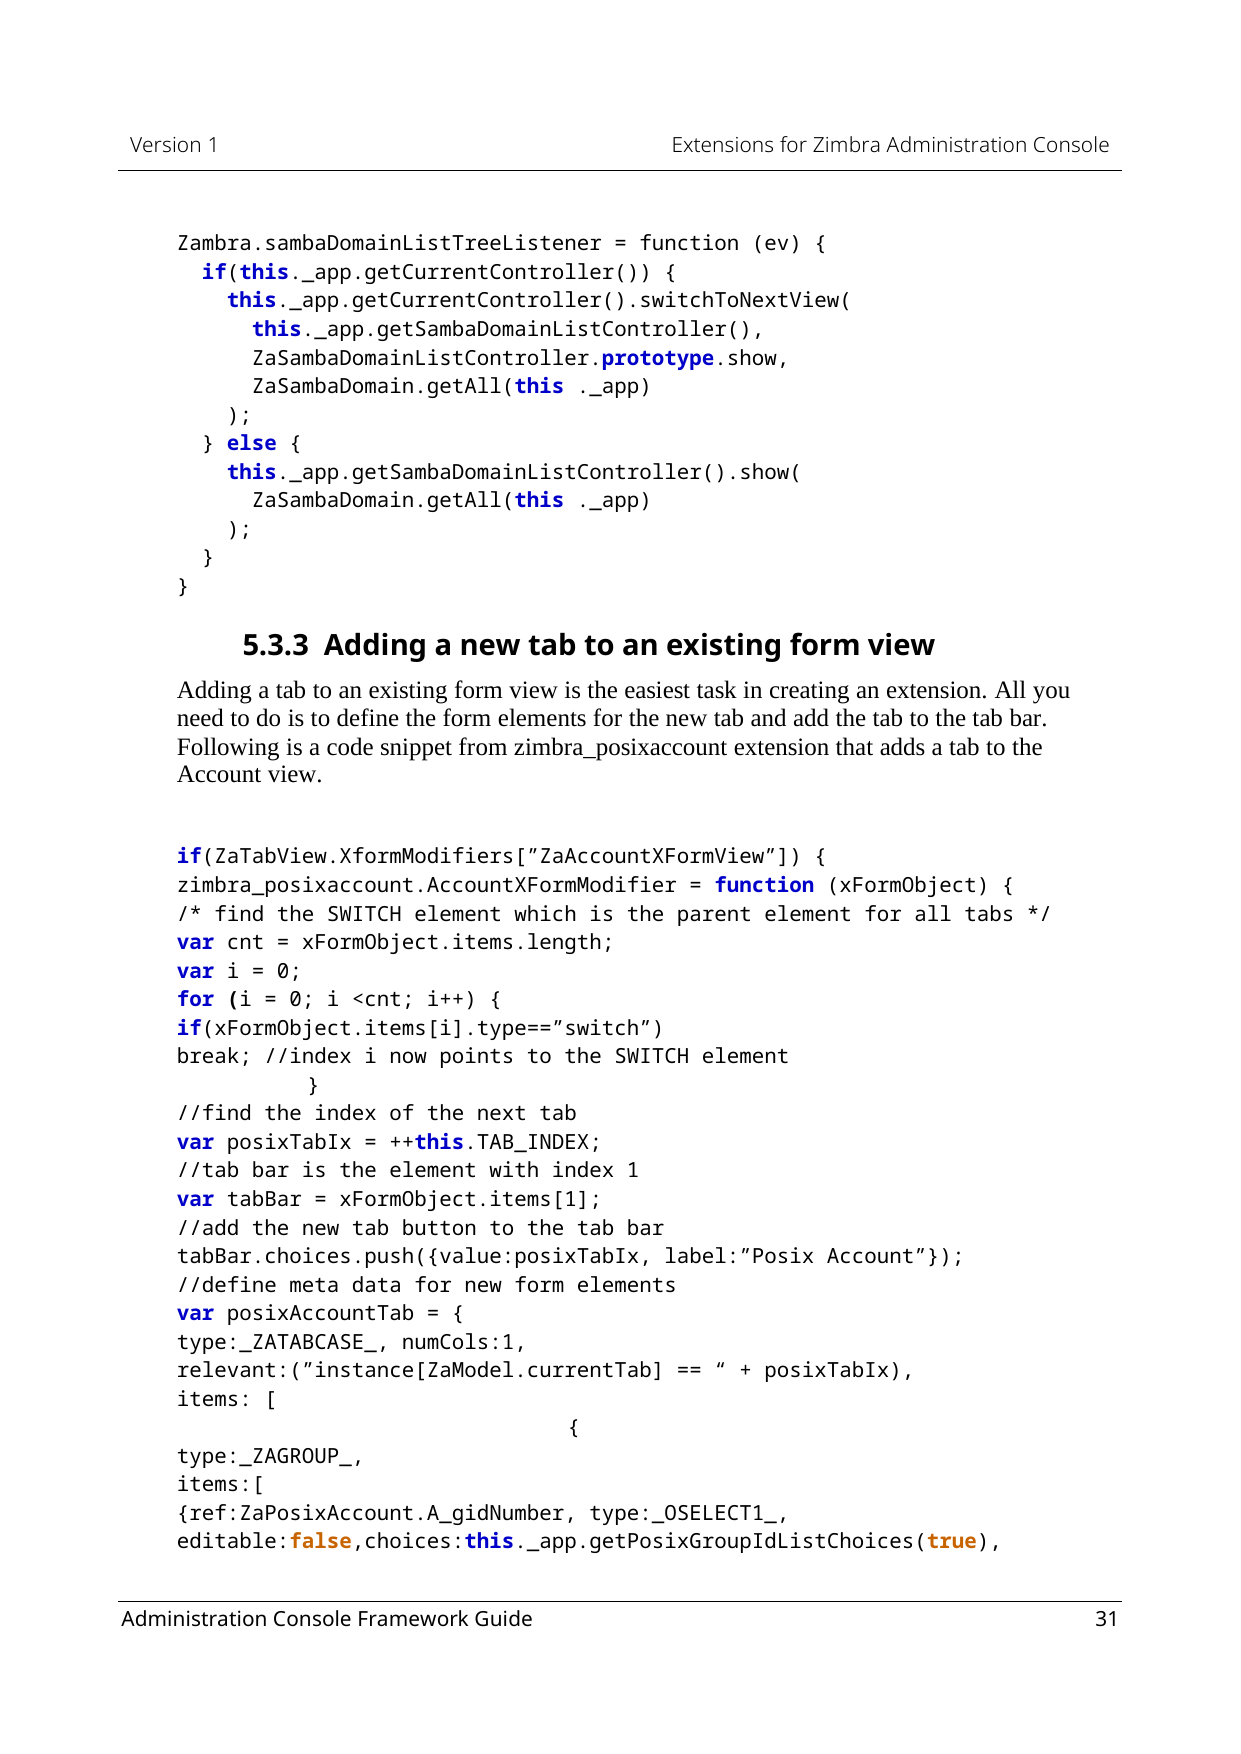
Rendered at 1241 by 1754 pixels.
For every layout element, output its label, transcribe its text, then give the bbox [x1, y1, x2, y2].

text this._app.getCurrentController().switchToNextView( [177, 285, 1122, 314]
text this._app.getSambaDomainListController(), [177, 314, 1122, 342]
text //define meta data for new form elements [177, 1269, 1122, 1298]
text {ref:ZaPosixAccount.A_gidNumber, type:_OSELECT1_, editable:false,choices:this._app.getPosixGroupIdListChoices(true), [177, 1498, 1122, 1555]
text //tab bar is the element with index 1 [177, 1155, 1122, 1184]
text } [177, 571, 1122, 599]
text ); [177, 399, 1122, 428]
text //find the index of the next tab [177, 1098, 1122, 1127]
text ZaSambaDomain.getAll(this ._app) [177, 371, 1122, 399]
text ZaSambaDomain.getAll(this ._app) [177, 485, 1122, 514]
subtitle Adding a new tab to an existing form view [242, 624, 1122, 664]
text break; //index i now points to the SWITCH element [177, 1041, 1122, 1070]
text var posixTabIx = ++this.TAB_INDEX; [177, 1127, 1122, 1155]
text { [177, 1412, 1122, 1441]
text var cnt = xFormObject.items.length; [177, 927, 1122, 956]
text type:_ZAGROUP_, [177, 1441, 1122, 1469]
text if(ZaTabView.XformModifiers[”ZaAccountXFormView”]) { zimbra_posixaccount.AccountXFormModifier = function (xFormObject) { [177, 841, 1122, 898]
text Zambra.sambaDomainListTreeListener = function (ev) { [177, 228, 1122, 257]
text var tabBar = xFormObject.items[1]; [177, 1184, 1122, 1212]
text items: [ [177, 1384, 1122, 1412]
text tabBar.choices.push({value:posixTabIx, label:”Posix Account”}); [177, 1241, 1122, 1269]
text if(this._app.getCurrentController()) { [177, 257, 1122, 285]
text Adding a tab to an existing form view is the easiest task in creating an extension. All you need to do is to define the form elements for the new tab and add the tab to the tab bar. Following is a code snippet from zimbra_posixaccount extension that adds a tab to the Account view. [177, 676, 1122, 788]
text for (i = 0; i <cnt; i++) { [177, 984, 1122, 1013]
text ZaSambaDomainListController.prototype.show, [177, 342, 1122, 371]
text } [177, 542, 1122, 571]
text } else { [177, 428, 1122, 457]
text ); [177, 514, 1122, 542]
text } [177, 1070, 1122, 1098]
text if(xFormObject.items[i].type==”switch”) [177, 1013, 1122, 1041]
text type:_ZATABCASE_, numCols:1, [177, 1327, 1122, 1355]
text /* find the SWITCH element which is the parent element for all tabs */ [177, 898, 1122, 927]
text items:[ [177, 1469, 1122, 1498]
text relevant:(”instance[ZaModel.currentTab] == “ + posixTabIx), [177, 1355, 1122, 1384]
text var i = 0; [177, 956, 1122, 984]
text var posixAccountTab = { [177, 1298, 1122, 1327]
text this._app.getSambaDomainListController().show( [177, 457, 1122, 485]
text //add the new tab button to the tab bar [177, 1212, 1122, 1241]
